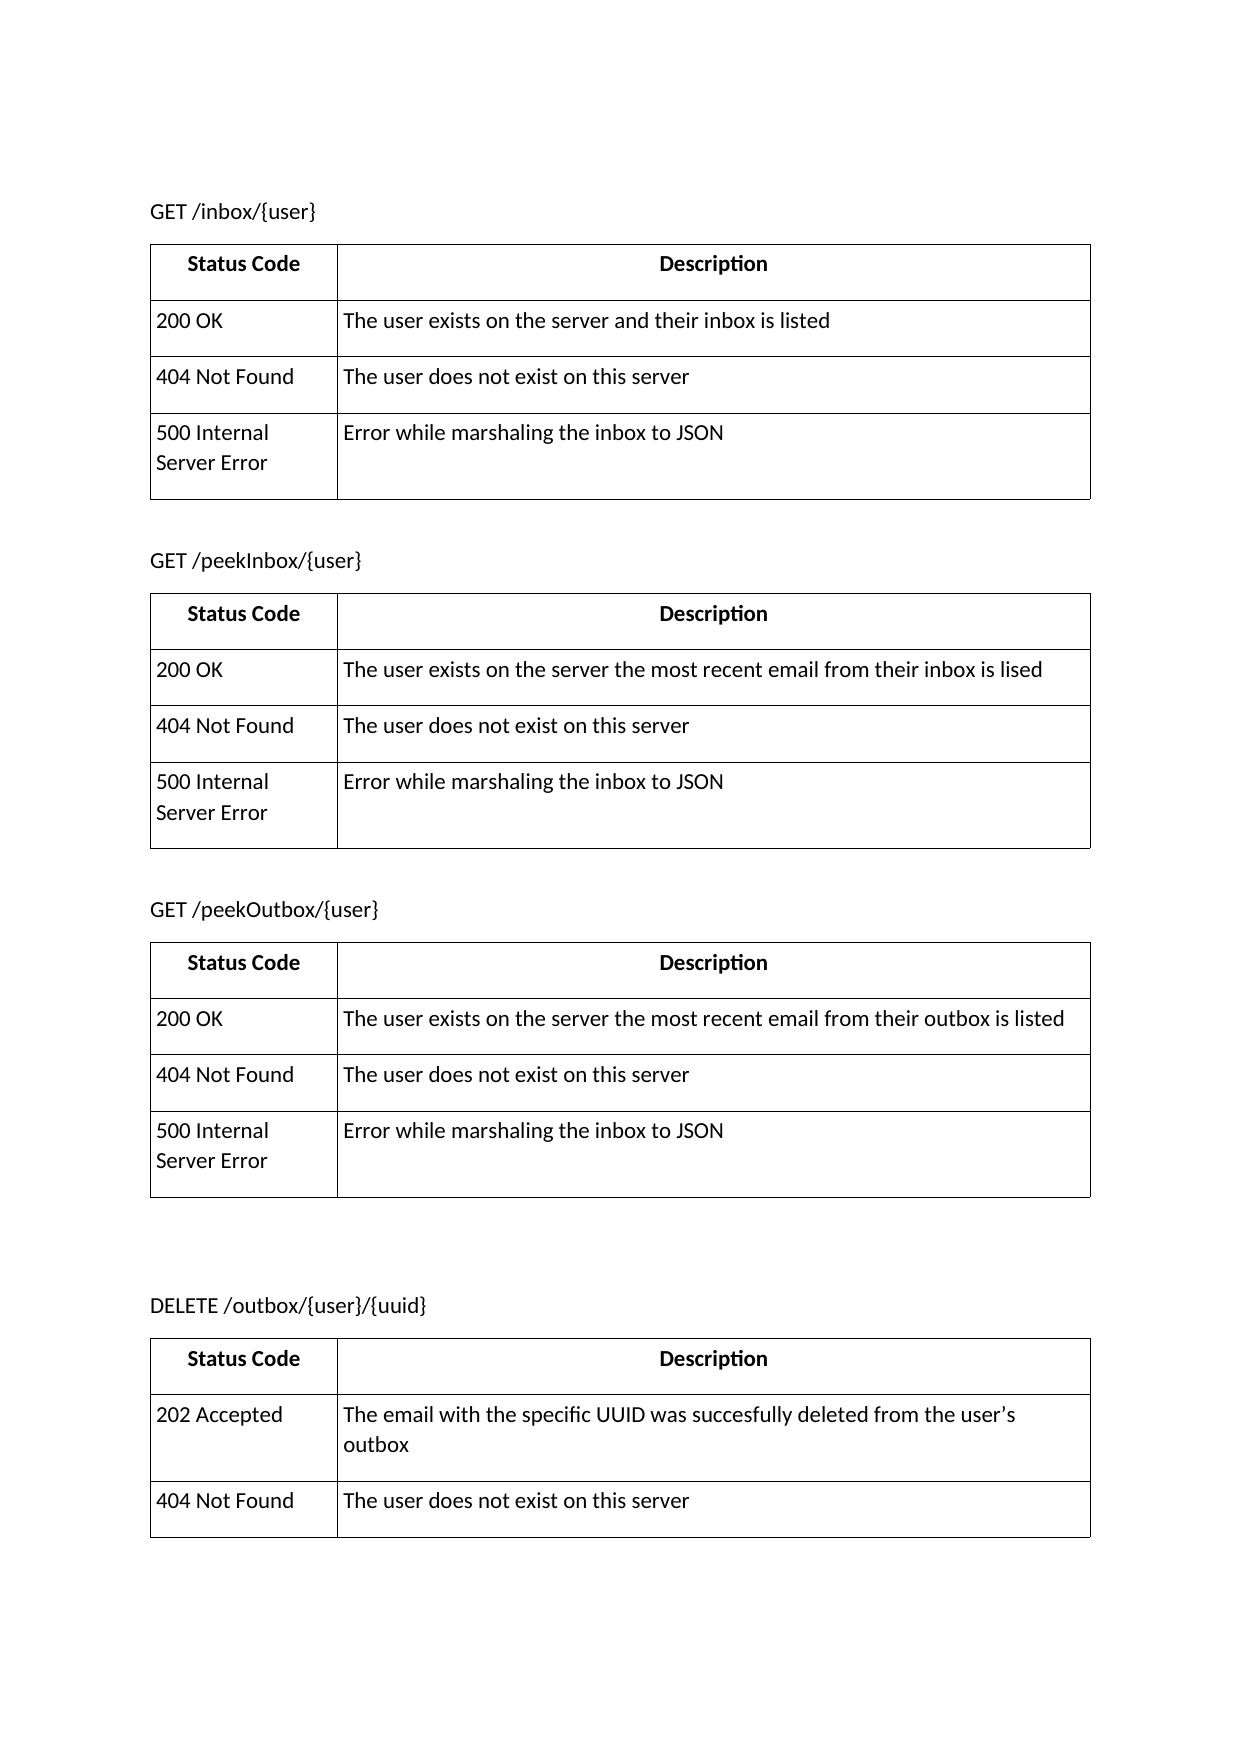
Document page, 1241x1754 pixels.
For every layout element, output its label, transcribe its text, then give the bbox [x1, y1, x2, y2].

table_cell The user does not exist on this server [338, 706, 1090, 762]
table_cell The user exists on the server the most recent email from their outbox is listed [338, 999, 1090, 1054]
table_cell The user does not exist on this server [338, 1482, 1090, 1537]
table_header Description [338, 594, 1090, 649]
table_cell 500 Internal Server Error [151, 1112, 337, 1197]
table_header Description [338, 245, 1090, 300]
table_cell 404 Not Found [151, 357, 337, 412]
table_cell The user does not exist on this server [338, 357, 1090, 412]
table_cell 200 OK [151, 650, 337, 705]
text GET /peekOutbox/{user} [150, 895, 1090, 923]
text GET /peekInbox/{user} [150, 546, 1090, 574]
table_cell 202 Accepted [151, 1395, 337, 1481]
table_header Status Code [151, 943, 337, 998]
text GET /inbox/{user} [150, 197, 1090, 225]
text DELETE /outbox/{user}/{uuid} [150, 1291, 1090, 1319]
table_cell 200 OK [151, 999, 337, 1054]
table_cell The user exists on the server and their inbox is listed [338, 301, 1090, 356]
table_cell The email with the specific UUID was succesfully deleted from the user’s outbox [338, 1395, 1090, 1481]
table_cell Error while marshaling the inbox to JSON [338, 414, 1090, 499]
table_header Description [338, 1339, 1090, 1394]
table_cell 500 Internal Server Error [151, 414, 337, 499]
table_cell 200 OK [151, 301, 337, 356]
table_header Description [338, 943, 1090, 998]
table_cell Error while marshaling the inbox to JSON [338, 1112, 1090, 1197]
table_header Status Code [151, 1339, 337, 1394]
table_cell Error while marshaling the inbox to JSON [338, 763, 1090, 848]
table_cell The user exists on the server the most recent email from their inbox is lised [338, 650, 1090, 705]
table_cell The user does not exist on this server [338, 1055, 1090, 1111]
table_cell 404 Not Found [151, 1055, 337, 1111]
table_header Status Code [151, 245, 337, 300]
table_cell 404 Not Found [151, 1482, 337, 1537]
table_cell 500 Internal Server Error [151, 763, 337, 848]
table_cell 404 Not Found [151, 706, 337, 762]
table_header Status Code [151, 594, 337, 649]
